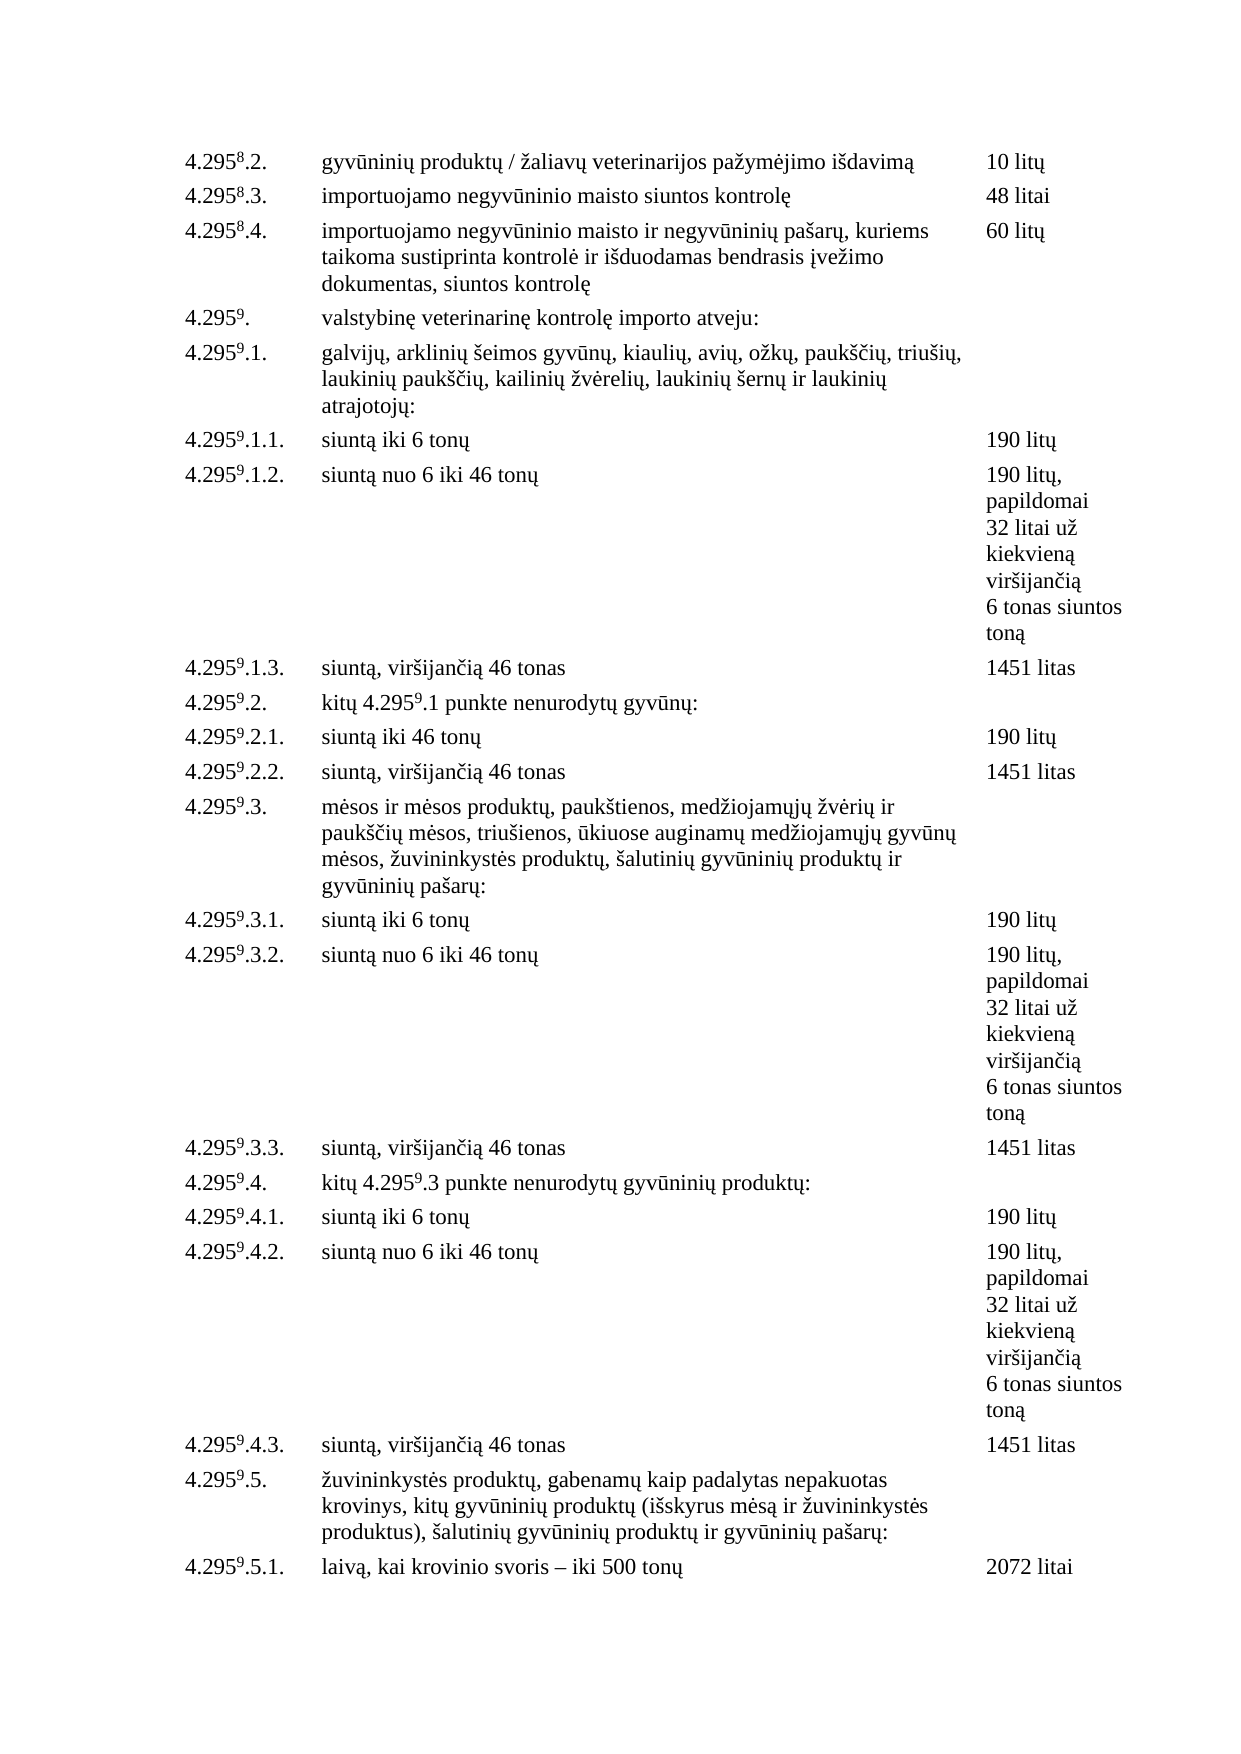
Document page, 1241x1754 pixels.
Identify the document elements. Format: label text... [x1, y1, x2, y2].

table_cell 190 litų, papildomai 32 litai už kiekvieną viršijančią 6 tonas siuntos toną [986, 461, 1148, 654]
table_cell 190 litų [986, 724, 1148, 758]
table_cell siuntą, viršijančią 46 tonas [321, 1134, 986, 1169]
table_cell 4.2959.4.3. [174, 1431, 321, 1466]
table_cell galvijų, arklinių šeimos gyvūnų, kiaulių, avių, ožkų, paukščių, triušių, laukinių paukščių, kailinių žvėrelių, laukinių šernų ir laukinių atrajotojų: [321, 339, 986, 427]
table_cell siuntą nuo 6 iki 46 tonų [321, 941, 986, 1134]
table_cell 190 litų [986, 427, 1148, 461]
table_cell 4.2959.1.1. [174, 427, 321, 461]
table_cell 1451 litas [986, 654, 1148, 689]
table_cell 4.2959.3.3. [174, 1134, 321, 1169]
table_cell 10 litų [986, 148, 1148, 182]
table_cell [986, 305, 1148, 339]
table_cell 190 litų [986, 907, 1148, 941]
table_cell 4.2958.3. [174, 183, 321, 217]
table_cell 4.2959.1.3. [174, 654, 321, 689]
table_cell valstybinę veterinarinę kontrolę importo atveju: [321, 305, 986, 339]
table_cell 4.2959.4.2. [174, 1238, 321, 1431]
table_cell 4.2959.4. [174, 1169, 321, 1203]
table_cell 4.2959.2.1. [174, 724, 321, 758]
table_cell siuntą nuo 6 iki 46 tonų [321, 461, 986, 654]
table_cell 4.2959.3.2. [174, 941, 321, 1134]
table_cell [986, 1169, 1148, 1203]
table_cell 4.2959.3. [174, 793, 321, 907]
table_cell 4.2958.4. [174, 217, 321, 304]
table_cell importuojamo negyvūninio maisto ir negyvūninių pašarų, kuriems taikoma sustiprinta kontrolė ir išduodamas bendrasis įvežimo dokumentas, siuntos kontrolę [321, 217, 986, 304]
table_cell 2072 litai [986, 1553, 1148, 1588]
table_cell 1451 litas [986, 1431, 1148, 1466]
table_cell siuntą nuo 6 iki 46 tonų [321, 1238, 986, 1431]
table_cell 190 litų, papildomai 32 litai už kiekvieną viršijančią 6 tonas siuntos toną [986, 941, 1148, 1134]
table_cell [986, 793, 1148, 907]
table_cell 4.2959.5.1. [174, 1553, 321, 1588]
table_cell 4.2959.5. [174, 1466, 321, 1553]
table_cell 4.2959.1. [174, 339, 321, 427]
table_cell siuntą iki 6 tonų [321, 907, 986, 941]
table_cell [986, 1466, 1148, 1553]
table_cell importuojamo negyvūninio maisto siuntos kontrolę [321, 183, 986, 217]
table_cell siuntą iki 6 tonų [321, 1204, 986, 1238]
table_cell siuntą iki 46 tonų [321, 724, 986, 758]
table_cell 60 litų [986, 217, 1148, 304]
table_cell 190 litų [986, 1204, 1148, 1238]
table_cell 48 litai [986, 183, 1148, 217]
table_cell [986, 339, 1148, 427]
table_cell siuntą, viršijančią 46 tonas [321, 654, 986, 689]
table_cell 4.2959.2. [174, 689, 321, 723]
table_cell siuntą, viršijančią 46 tonas [321, 758, 986, 793]
table_cell kitų 4.2959.3 punkte nenurodytų gyvūninių produktų: [321, 1169, 986, 1203]
table_cell gyvūninių produktų / žaliavų veterinarijos pažymėjimo išdavimą [321, 148, 986, 182]
table_cell siuntą iki 6 tonų [321, 427, 986, 461]
table_cell 4.2958.2. [174, 148, 321, 182]
table_cell žuvininkystės produktų, gabenamų kaip padalytas nepakuotas krovinys, kitų gyvūninių produktų (išskyrus mėsą ir žuvininkystės produktus), šalutinių gyvūninių produktų ir gyvūninių pašarų: [321, 1466, 986, 1553]
table_cell [986, 689, 1148, 723]
table_cell 4.2959. [174, 305, 321, 339]
table_cell 190 litų, papildomai 32 litai už kiekvieną viršijančią 6 tonas siuntos toną [986, 1238, 1148, 1431]
table_cell laivą, kai krovinio svoris – iki 500 tonų [321, 1553, 986, 1588]
table_cell kitų 4.2959.1 punkte nenurodytų gyvūnų: [321, 689, 986, 723]
table_cell 1451 litas [986, 758, 1148, 793]
table_cell mėsos ir mėsos produktų, paukštienos, medžiojamųjų žvėrių ir paukščių mėsos, triušienos, ūkiuose auginamų medžiojamųjų gyvūnų mėsos, žuvininkystės produktų, šalutinių gyvūninių produktų ir gyvūninių pašarų: [321, 793, 986, 907]
table_cell 4.2959.3.1. [174, 907, 321, 941]
table_cell 4.2959.1.2. [174, 461, 321, 654]
table_cell 4.2959.4.1. [174, 1204, 321, 1238]
table_cell 4.2959.2.2. [174, 758, 321, 793]
table_cell 1451 litas [986, 1134, 1148, 1169]
table_cell siuntą, viršijančią 46 tonas [321, 1431, 986, 1466]
